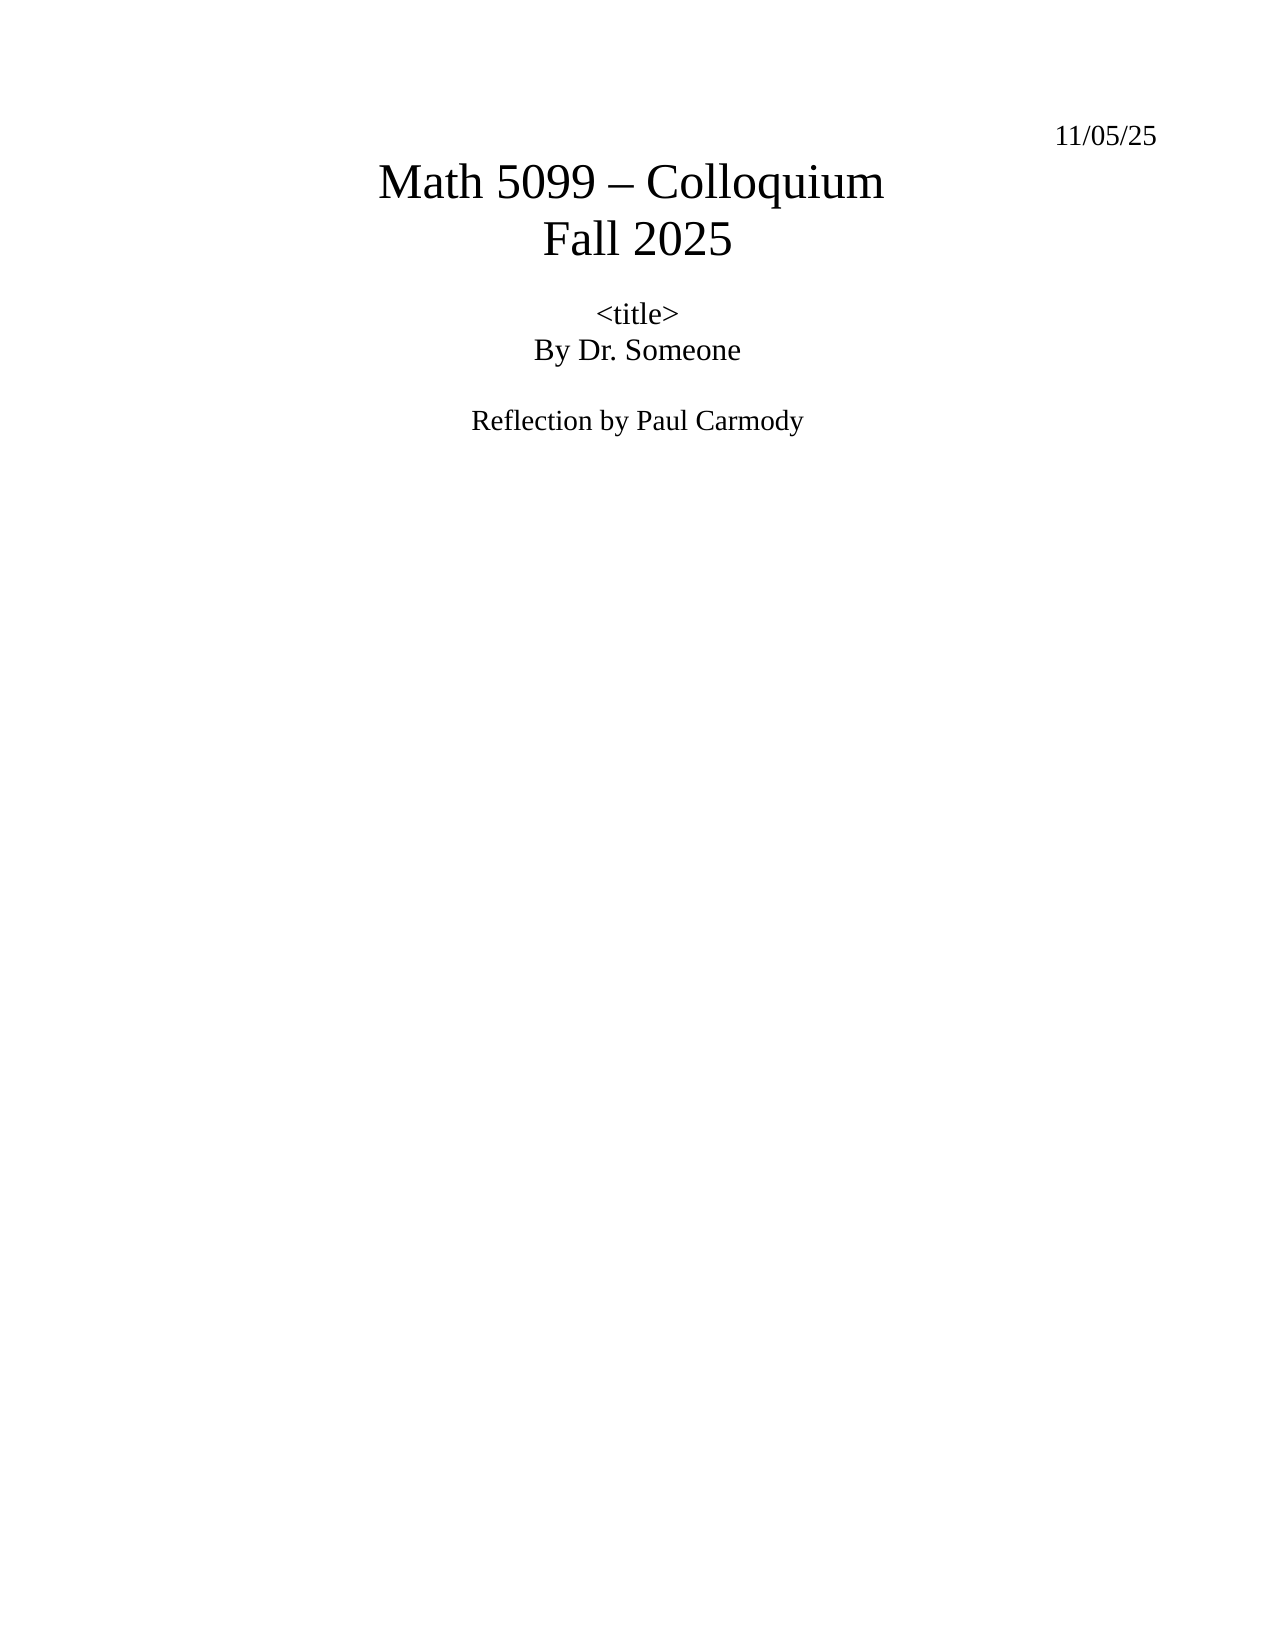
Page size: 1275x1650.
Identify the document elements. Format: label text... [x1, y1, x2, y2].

text Fall 2025 [118, 209, 1157, 267]
text 11/05/25 [118, 118, 1157, 152]
text Reflection by Paul Carmody [118, 403, 1157, 437]
text <title> [118, 295, 1157, 331]
text Math 5099 – Colloquium [118, 152, 1157, 209]
text By Dr. Someone [118, 331, 1157, 367]
